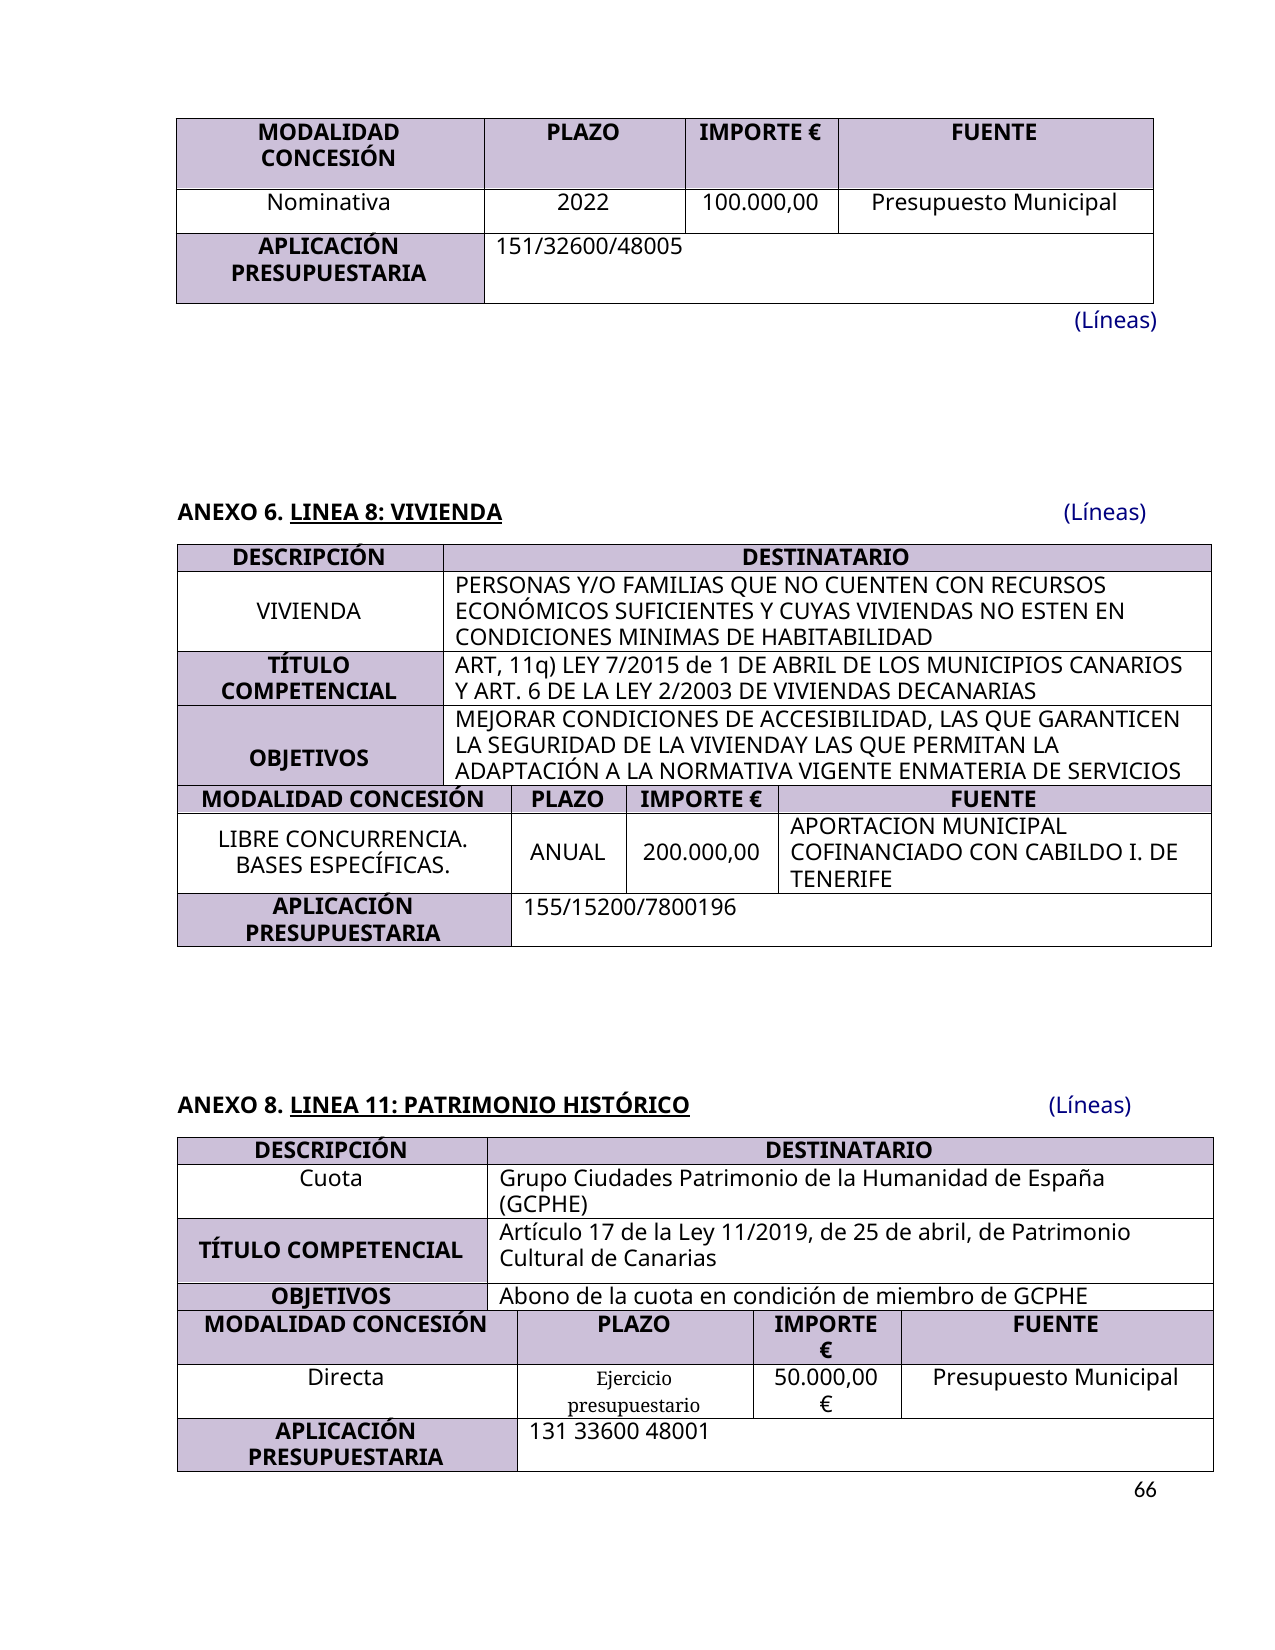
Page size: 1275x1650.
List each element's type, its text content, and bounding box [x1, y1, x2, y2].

table_cell IMPORTE € [686, 119, 838, 188]
table_cell Directa [178, 1365, 517, 1417]
table_cell ANUAL [512, 814, 626, 892]
table_cell PLAZO [512, 786, 626, 812]
table_cell MEJORAR CONDICIONES DE ACCESIBILIDAD, LAS QUE GARANTICEN LA SEGURIDAD DE LA VIVIENDAY LAS QUE PERMITAN LA ADAPTACIÓN A LA NORMATIVA VIGENTE ENMATERIA DE SERVICIOS [444, 706, 1211, 785]
table_cell 131 33600 48001 [518, 1419, 1213, 1471]
table_cell FUENTE [839, 119, 1153, 188]
text ANEXO 6. LINEA 8: VIVIENDA (Líneas) [177, 496, 1157, 527]
table_header DESTINATARIO [444, 545, 1211, 571]
table_cell VIVIENDA [178, 572, 443, 651]
table_cell TÍTULO COMPETENCIAL [178, 652, 443, 705]
table_cell LIBRE CONCURRENCIA. BASES ESPECÍFICAS. [178, 814, 511, 892]
text (Líneas) [177, 304, 1157, 335]
table_cell APORTACION MUNICIPAL COFINANCIADO CON CABILDO I. DE TENERIFE [779, 814, 1211, 892]
table_cell 2022 [485, 190, 685, 233]
table_cell OBJETIVOS [178, 1284, 487, 1310]
table_cell PLAZO [518, 1311, 753, 1364]
table_cell 50.000,00 € [754, 1365, 901, 1417]
table_cell Cuota [178, 1165, 487, 1218]
table_cell MODALIDAD CONCESIÓN [178, 1311, 517, 1364]
table_cell MODALIDAD CONCESIÓN [177, 119, 484, 188]
table_cell Artículo 17 de la Ley 11/2019, de 25 de abril, de Patrimonio Cultural de Canarias [488, 1219, 1213, 1282]
table_cell OBJETIVOS [178, 706, 443, 785]
table_cell APLICACIÓN PRESUPUESTARIA [178, 1419, 517, 1471]
text ANEXO 8. LINEA 11: PATRIMONIO HISTÓRICO (Líneas) [177, 1026, 1157, 1120]
table_cell 200.000,00 [627, 814, 778, 892]
table_header DESTINATARIO [488, 1138, 1213, 1164]
table_cell 155/15200/7800196 [512, 894, 1211, 946]
table_cell IMPORTE € [754, 1311, 901, 1364]
table_cell PERSONAS Y/O FAMILIAS QUE NO CUENTEN CON RECURSOS ECONÓMICOS SUFICIENTES Y CUYAS VIVIENDAS NO ESTEN EN CONDICIONES MINIMAS DE HABITABILIDAD [444, 572, 1211, 651]
table_cell FUENTE [779, 786, 1211, 812]
table_cell Presupuesto Municipal [902, 1365, 1213, 1417]
table_cell IMPORTE € [627, 786, 778, 812]
table_cell 151/32600/48005 [485, 234, 1153, 303]
table_cell Nominativa [177, 190, 484, 233]
table_cell Abono de la cuota en condición de miembro de GCPHE [488, 1284, 1213, 1310]
table_cell Grupo Ciudades Patrimonio de la Humanidad de España (GCPHE) [488, 1165, 1213, 1218]
table_cell ART, 11q) LEY 7/2015 de 1 DE ABRIL DE LOS MUNICIPIOS CANARIOS Y ART. 6 DE LA LEY 2/2003 DE VIVIENDAS DECANARIAS [444, 652, 1211, 705]
table_cell TÍTULO COMPETENCIAL [178, 1219, 487, 1282]
table_cell MODALIDAD CONCESIÓN [178, 786, 511, 812]
table_cell APLICACIÓN PRESUPUESTARIA [177, 234, 484, 303]
table_cell Presupuesto Municipal [839, 190, 1153, 233]
table_cell 100.000,00 [686, 190, 838, 233]
table_cell PLAZO [485, 119, 685, 188]
table_cell APLICACIÓN PRESUPUESTARIA [178, 894, 511, 946]
table_cell Ejercicio presupuestario [518, 1365, 753, 1417]
table_header DESCRIPCIÓN [178, 545, 443, 571]
table_cell FUENTE [902, 1311, 1213, 1364]
table_header DESCRIPCIÓN [178, 1138, 487, 1164]
